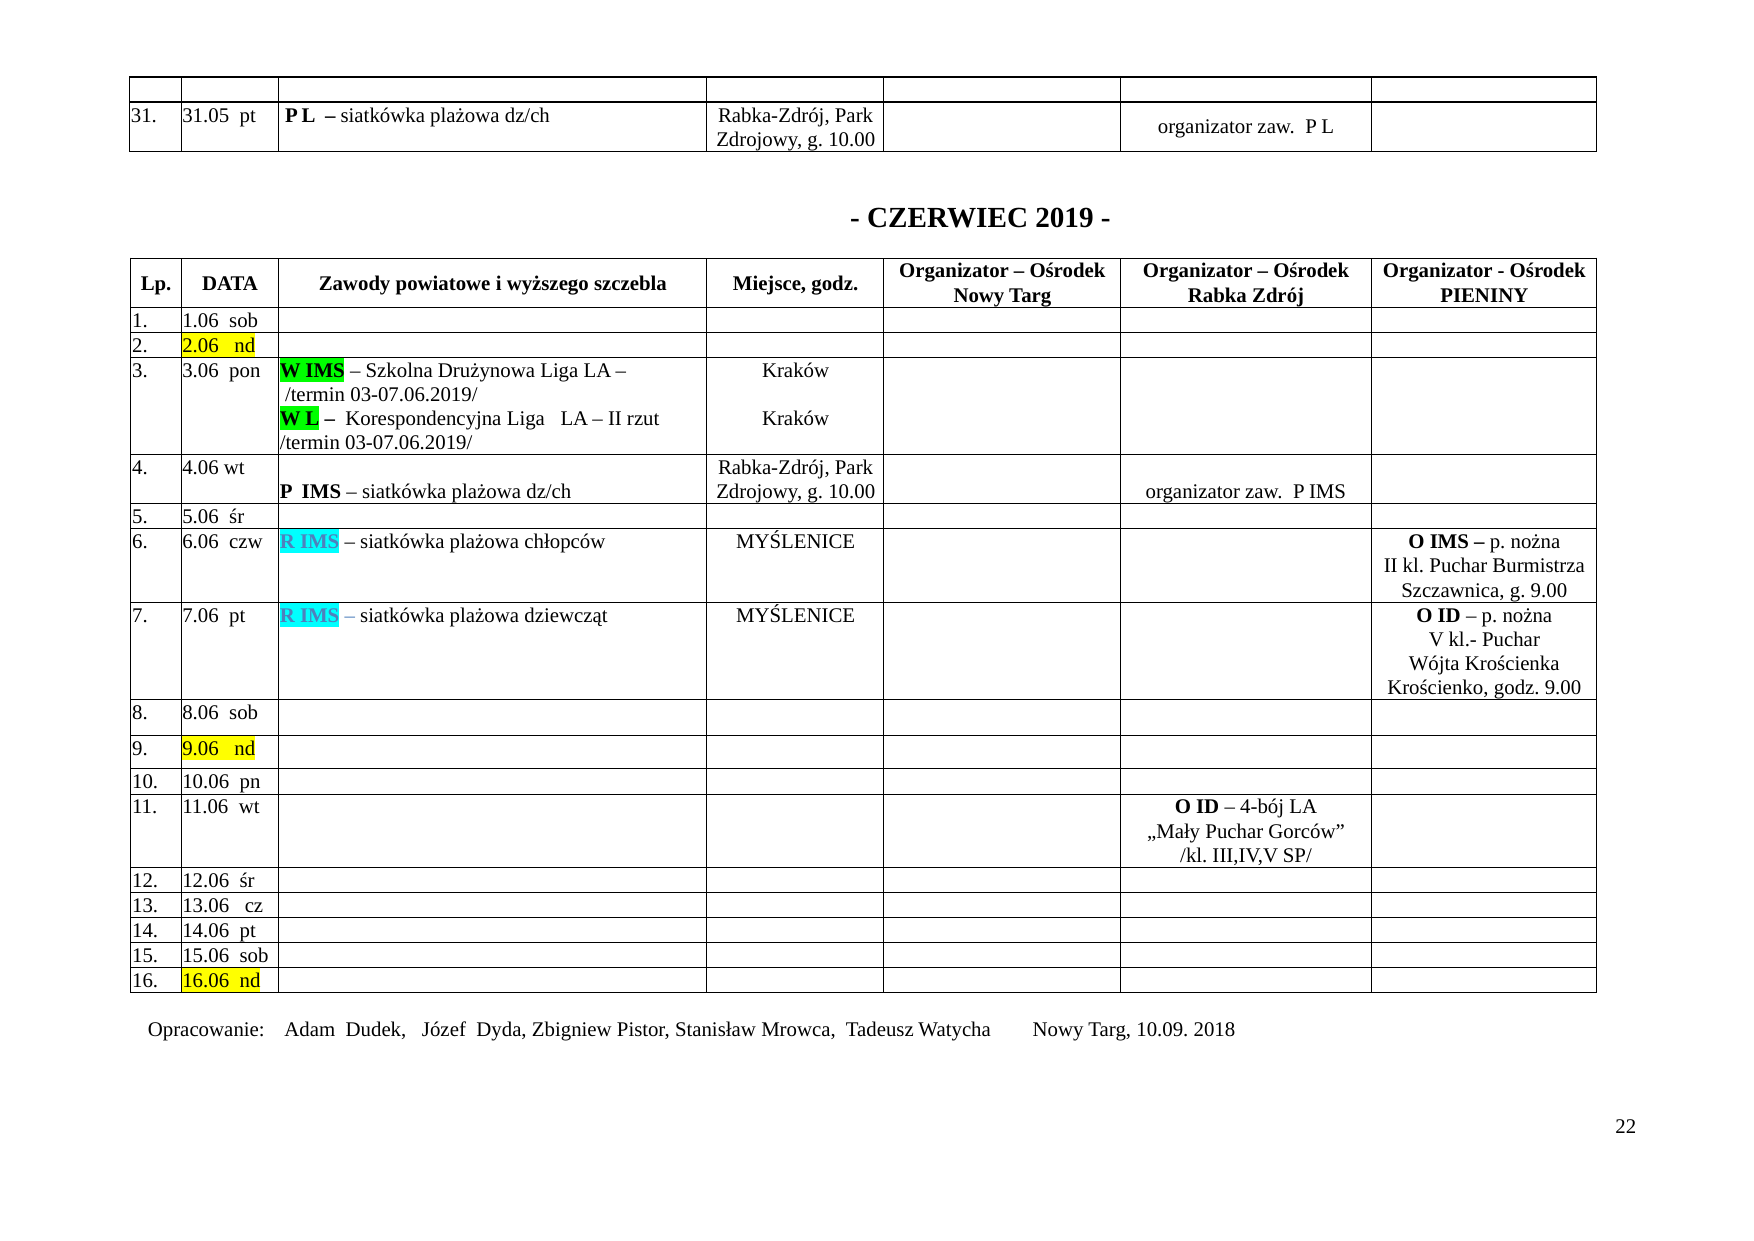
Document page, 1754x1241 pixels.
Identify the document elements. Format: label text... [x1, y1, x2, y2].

table_cell [884, 736, 1120, 768]
table_cell [1121, 333, 1371, 357]
table_cell [707, 868, 883, 892]
table_cell 6. [131, 529, 181, 602]
table_cell 1. [131, 308, 181, 332]
table_cell 6.06 czw [182, 529, 278, 602]
table_cell [1121, 529, 1371, 602]
table_header Miejsce, godz. [707, 259, 883, 307]
table_cell Rabka-Zdrój, Park Zdrojowy, g. 10.00 [707, 103, 883, 151]
table_cell 13.06 cz [182, 893, 278, 917]
table_cell 10. [131, 769, 181, 793]
table_cell P L – siatkówka plażowa dz/ch [279, 103, 706, 151]
table_cell [884, 358, 1120, 454]
table_cell [279, 700, 706, 735]
table_cell [707, 968, 883, 992]
table_cell [884, 700, 1120, 735]
table_header Organizator - Ośrodek PIENINY [1372, 259, 1596, 307]
table_cell [1372, 700, 1596, 735]
table_cell 4. [131, 455, 181, 503]
table_cell [279, 918, 706, 942]
table_cell [884, 795, 1120, 867]
table_cell [707, 736, 883, 768]
table_cell [884, 603, 1120, 699]
table_cell 16.06 nd [182, 968, 278, 992]
table_cell [707, 78, 883, 101]
table_cell 8.06 sob [182, 700, 278, 735]
table_cell [884, 455, 1120, 503]
table_cell [1121, 700, 1371, 735]
table_cell 11.06 wt [182, 795, 278, 867]
table_cell [884, 529, 1120, 602]
table_cell MYŚLENICE [707, 603, 883, 699]
table_cell [1372, 308, 1596, 332]
table_cell [1121, 603, 1371, 699]
table_cell [279, 943, 706, 967]
subtitle - CZERWIEC 2019 - [148, 200, 1754, 233]
table_cell [1372, 78, 1596, 101]
table_cell [1121, 769, 1371, 793]
table_cell [1121, 893, 1371, 917]
table_cell [884, 308, 1120, 332]
table_cell [884, 769, 1120, 793]
table_cell [1372, 943, 1596, 967]
table_cell 31. [130, 103, 181, 151]
table_cell [279, 78, 706, 101]
table_cell 2.06 nd [182, 333, 278, 357]
table_cell 9. [131, 736, 181, 768]
table_cell [1121, 736, 1371, 768]
table_cell [1372, 736, 1596, 768]
table_cell [884, 943, 1120, 967]
table_cell [1121, 943, 1371, 967]
table_cell [1372, 868, 1596, 892]
table_cell [707, 769, 883, 793]
table_cell [707, 308, 883, 332]
table_cell 2. [131, 333, 181, 357]
table_cell 7.06 pt [182, 603, 278, 699]
table_cell [130, 78, 181, 101]
table_cell 1.06 sob [182, 308, 278, 332]
table_cell 16. [131, 968, 181, 992]
table_cell 31.05 pt [182, 103, 278, 151]
table_cell [1372, 795, 1596, 867]
table_cell O ID – p. nożna V kl.- Puchar Wójta Krościenka Krościenko, godz. 9.00 [1372, 603, 1596, 699]
table_cell [279, 308, 706, 332]
table_cell [1121, 358, 1371, 454]
table_cell [707, 918, 883, 942]
table_cell P IMS – siatkówka plażowa dz/ch [279, 455, 706, 503]
table_header DATA [182, 259, 278, 307]
table_cell [279, 736, 706, 768]
table_cell W IMS – Szkolna Drużynowa Liga LA – /termin 03-07.06.2019/ W L – Korespondencyjna Liga LA – II rzut /termin 03-07.06.2019/ [279, 358, 706, 454]
table_cell [1372, 918, 1596, 942]
table_cell [884, 918, 1120, 942]
table_cell [279, 893, 706, 917]
table_cell [884, 868, 1120, 892]
table_cell [1372, 504, 1596, 528]
table_cell 12.06 śr [182, 868, 278, 892]
table_cell 12. [131, 868, 181, 892]
table_cell [1372, 455, 1596, 503]
table_cell [1372, 358, 1596, 454]
table_cell [1121, 504, 1371, 528]
table_cell 8. [131, 700, 181, 735]
table_cell [1121, 918, 1371, 942]
table_cell [707, 943, 883, 967]
table_cell [707, 795, 883, 867]
table_cell [1372, 769, 1596, 793]
table_cell [279, 968, 706, 992]
table_cell R IMS – siatkówka plażowa dziewcząt [279, 603, 706, 699]
table_cell 15. [131, 943, 181, 967]
table_cell Kraków Kraków [707, 358, 883, 454]
table_cell 3.06 pon [182, 358, 278, 454]
table_cell 9.06 nd [182, 736, 278, 768]
table_cell [1372, 968, 1596, 992]
table_cell [182, 78, 278, 101]
table_cell 15.06 sob [182, 943, 278, 967]
table_cell [707, 700, 883, 735]
table_cell [1121, 308, 1371, 332]
table_cell [884, 103, 1120, 151]
table_cell 13. [131, 893, 181, 917]
table_cell [707, 893, 883, 917]
table_cell [884, 893, 1120, 917]
table_cell O IMS – p. nożna II kl. Puchar Burmistrza Szczawnica, g. 9.00 [1372, 529, 1596, 602]
table_header Zawody powiatowe i wyższego szczebla [279, 259, 706, 307]
table_cell [884, 968, 1120, 992]
table_cell [884, 504, 1120, 528]
table_cell 5.06 śr [182, 504, 278, 528]
table_cell 14.06 pt [182, 918, 278, 942]
table_cell R IMS – siatkówka plażowa chłopców [279, 529, 706, 602]
table_header Organizator – Ośrodek Rabka Zdrój [1121, 259, 1371, 307]
table_cell [279, 333, 706, 357]
table_cell [1121, 968, 1371, 992]
table_cell 7. [131, 603, 181, 699]
table_cell 3. [131, 358, 181, 454]
table_cell [1372, 103, 1596, 151]
table_cell [707, 504, 883, 528]
table_cell [884, 333, 1120, 357]
table_cell 5. [131, 504, 181, 528]
table_cell Rabka-Zdrój, Park Zdrojowy, g. 10.00 [707, 455, 883, 503]
table_cell 4.06 wt [182, 455, 278, 503]
table_cell [884, 78, 1120, 101]
table_cell [279, 504, 706, 528]
table_cell [279, 769, 706, 793]
table_cell O ID – 4-bój LA „Mały Puchar Gorców” /kl. III,IV,V SP/ [1121, 795, 1371, 867]
table_cell 14. [131, 918, 181, 942]
table_cell [707, 333, 883, 357]
table_cell [1121, 868, 1371, 892]
table_cell organizator zaw. P IMS [1121, 455, 1371, 503]
text Opracowanie: Adam Dudek, Józef Dyda, Zbigniew Pistor, Stanisław Mrowca, Tadeusz Watycha Nowy Targ, 10.09. 2018 [148, 1017, 1636, 1041]
table_cell 11. [131, 795, 181, 867]
table_header Lp. [131, 259, 181, 307]
table_cell [279, 795, 706, 867]
table_cell MYŚLENICE [707, 529, 883, 602]
table_cell [279, 868, 706, 892]
table_header Organizator – Ośrodek Nowy Targ [884, 259, 1120, 307]
table_cell [1372, 893, 1596, 917]
table_cell organizator zaw. P L [1121, 103, 1371, 151]
table_cell 10.06 pn [182, 769, 278, 793]
table_cell [1121, 78, 1371, 101]
table_cell [1372, 333, 1596, 357]
